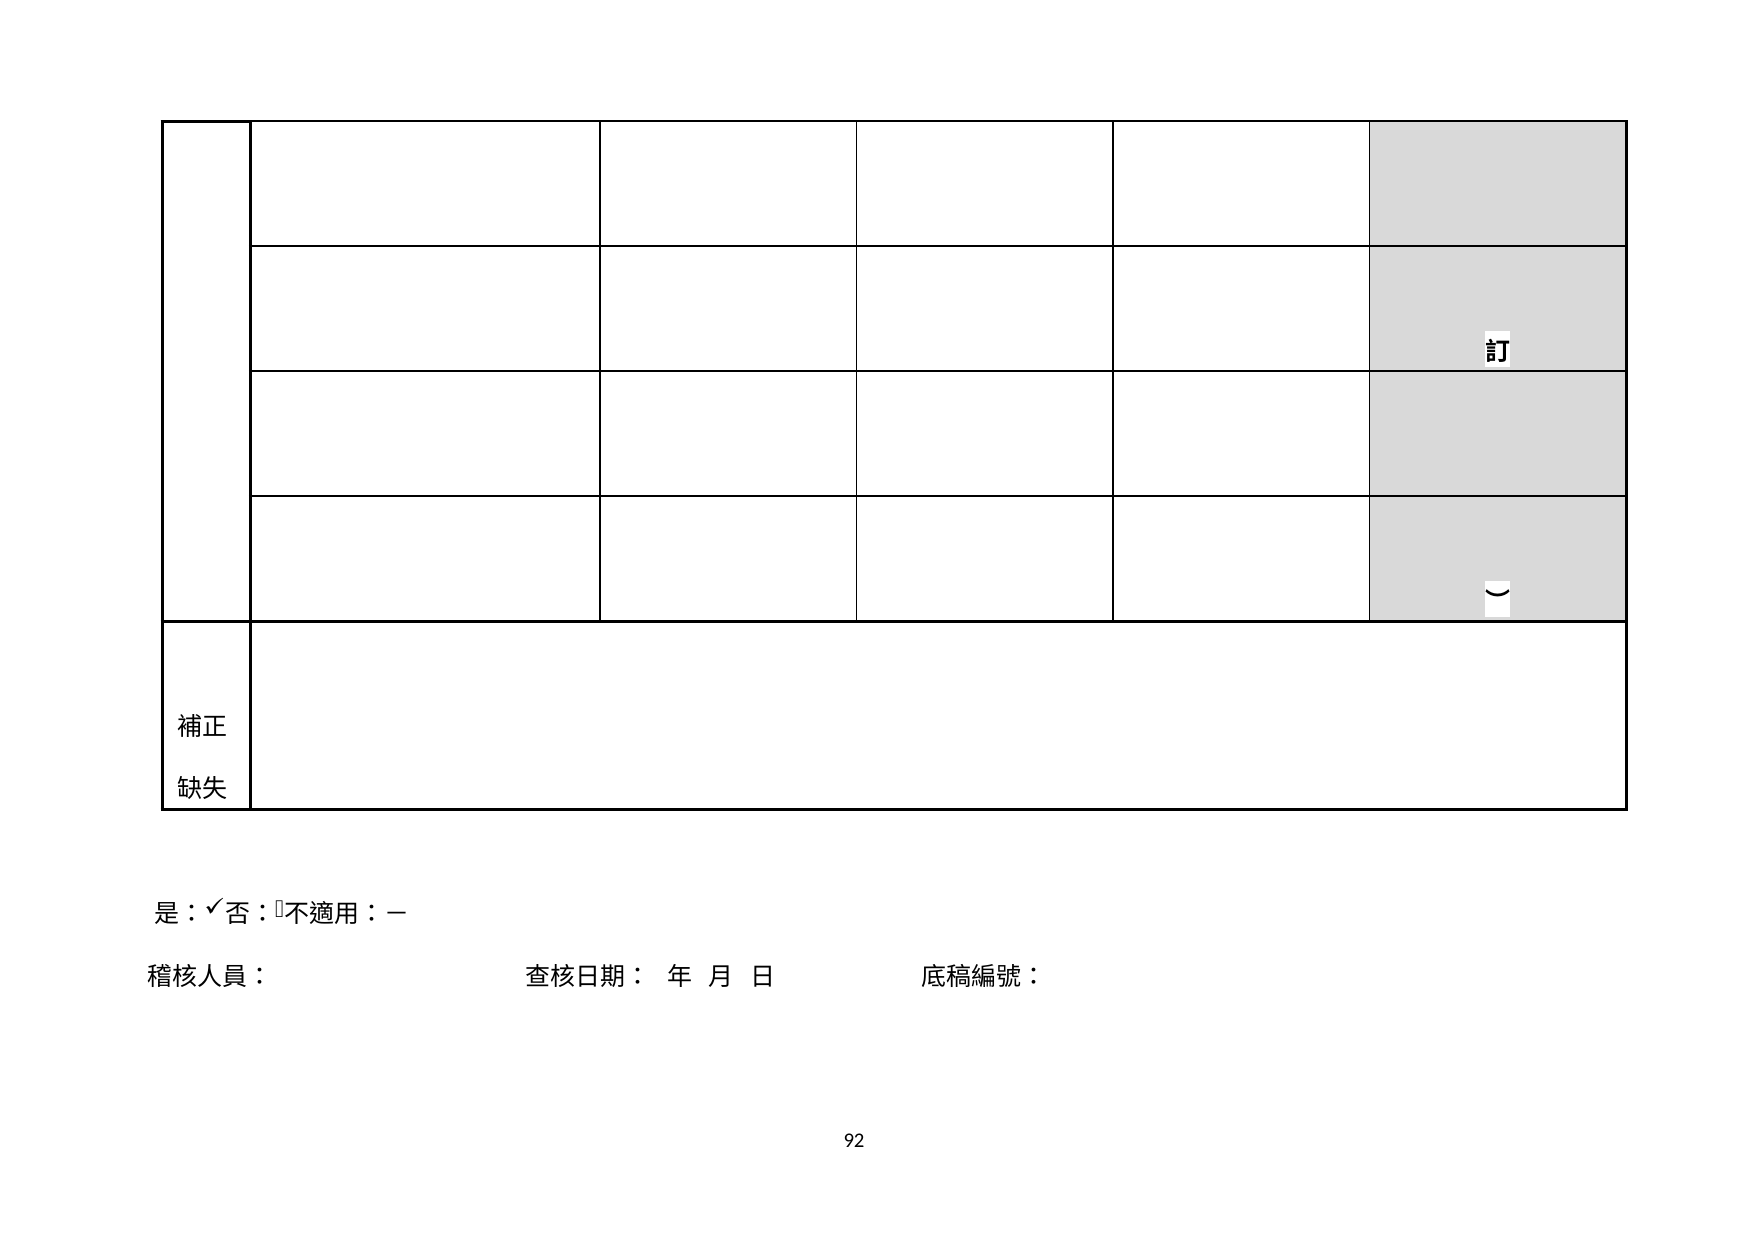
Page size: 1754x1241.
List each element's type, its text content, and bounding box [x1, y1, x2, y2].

table_cell ︶ [1370, 497, 1625, 620]
table_cell [1114, 372, 1369, 495]
table_cell [252, 372, 599, 495]
text 稽核人員： 查核日期： 年 月 日 底稿編號： [148, 933, 1606, 995]
table_cell [252, 247, 599, 370]
table_cell [601, 372, 856, 495]
table_cell [1114, 247, 1369, 370]
table_cell [857, 497, 1112, 620]
table_cell [252, 122, 599, 245]
table_cell [601, 497, 856, 620]
table_cell [601, 122, 856, 245]
table_cell [252, 623, 1625, 808]
table_cell 補正 缺失 [164, 623, 249, 808]
table_cell [1370, 372, 1625, 495]
table_header [164, 123, 249, 620]
table_cell 訂 [1370, 247, 1625, 370]
text 是：否：不適用：－ [148, 870, 1606, 933]
table_cell [1114, 122, 1369, 245]
table_cell [1114, 497, 1369, 620]
table_cell [601, 247, 856, 370]
table_cell [857, 372, 1112, 495]
table_cell [857, 247, 1112, 370]
table_cell [857, 122, 1112, 245]
table_cell [252, 497, 599, 620]
table_cell [1370, 122, 1625, 245]
